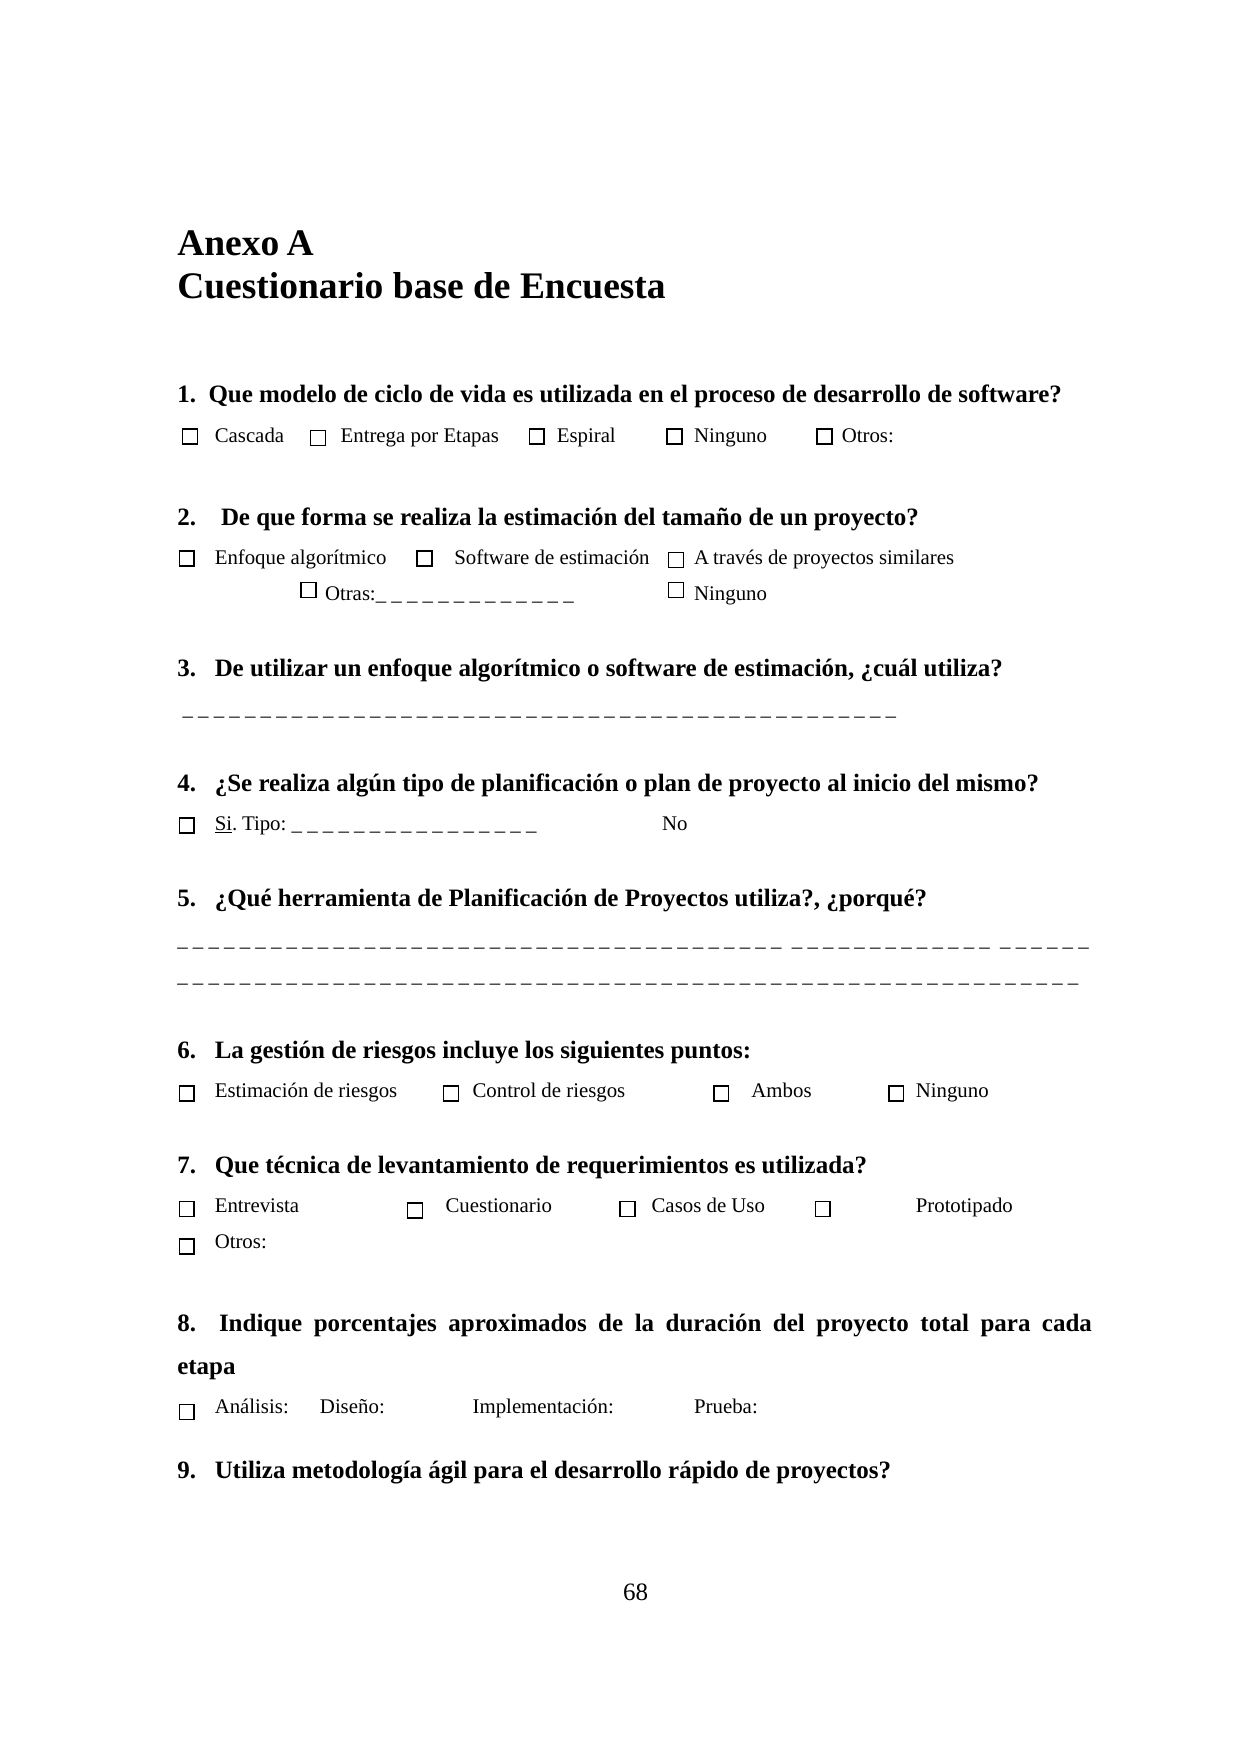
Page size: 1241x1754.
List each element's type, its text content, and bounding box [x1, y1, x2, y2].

list 2. De que forma se realiza la estimación del tamaño de un proyecto? [177, 502, 1093, 531]
text Cascada Entrega por Etapas Espiral Ninguno Otros: [177, 423, 1093, 447]
list 6. La gestión de riesgos incluye los siguientes puntos: [177, 1035, 1093, 1063]
text Análisis: Diseño: Implementación: Prueba: [177, 1394, 1093, 1418]
text Estimación de riesgos Control de riesgos Ambos Ninguno [177, 1078, 1093, 1102]
list 9. Utiliza metodología ágil para el desarrollo rápido de proyectos? [177, 1456, 1093, 1484]
list 4. ¿Se realiza algún tipo de planificación o plan de proyecto al inicio del mismo? [177, 768, 1093, 797]
text Otros: [177, 1229, 1093, 1253]
list 1. Que modelo de ciclo de vida es utilizada en el proceso de desarrollo de software? [177, 379, 1093, 408]
title Cuestionario base de Encuesta [177, 263, 1093, 306]
list 7. Que técnica de levantamiento de requerimientos es utilizada? [177, 1150, 1093, 1179]
text Enfoque algorítmico Software de estimación A través de proyectos similares Otras:_ _ _ _ _ _ _ _ _ _ _ _ _ Ninguno [177, 545, 1093, 605]
text Entrevista Cuestionario Casos de Uso Prototipado [177, 1193, 1093, 1217]
list 5. ¿Qué herramienta de Planificación de Proyectos utiliza?, ¿porqué? [177, 883, 1093, 912]
text _ _ _ _ _ _ _ _ _ _ _ _ _ _ _ _ _ _ _ _ _ _ _ _ _ _ _ _ _ _ _ _ _ _ _ _ _ _ _ _ _ _ _ _ _ _ _ _ _ _ _ _ _ _ _ _ _ _ _ _ _ _ _ _ _ _ _ _ _ _ _ _ _ _ _ _ _ _ _ _ _ _ _ _ _ _ _ _ _ _ _ _ _ _ _ _ _ _ _ _ _ _ _ _ _ _ _ _ _ _ _ _ _ _ _ _ [177, 927, 1093, 987]
list 3. De utilizar un enfoque algorítmico o software de estimación, ¿cuál utiliza? [177, 653, 1093, 682]
title Anexo A [177, 220, 1093, 263]
text Si. Tipo: _ _ _ _ _ _ _ _ _ _ _ _ _ _ _ _ No [177, 811, 1093, 835]
list 8. Indique porcentajes aproximados de la duración del proyecto total para cada etapa [177, 1308, 1093, 1380]
text _ _ _ _ _ _ _ _ _ _ _ _ _ _ _ _ _ _ _ _ _ _ _ _ _ _ _ _ _ _ _ _ _ _ _ _ _ _ _ _ _ _ _ _ _ _ [177, 696, 1093, 720]
